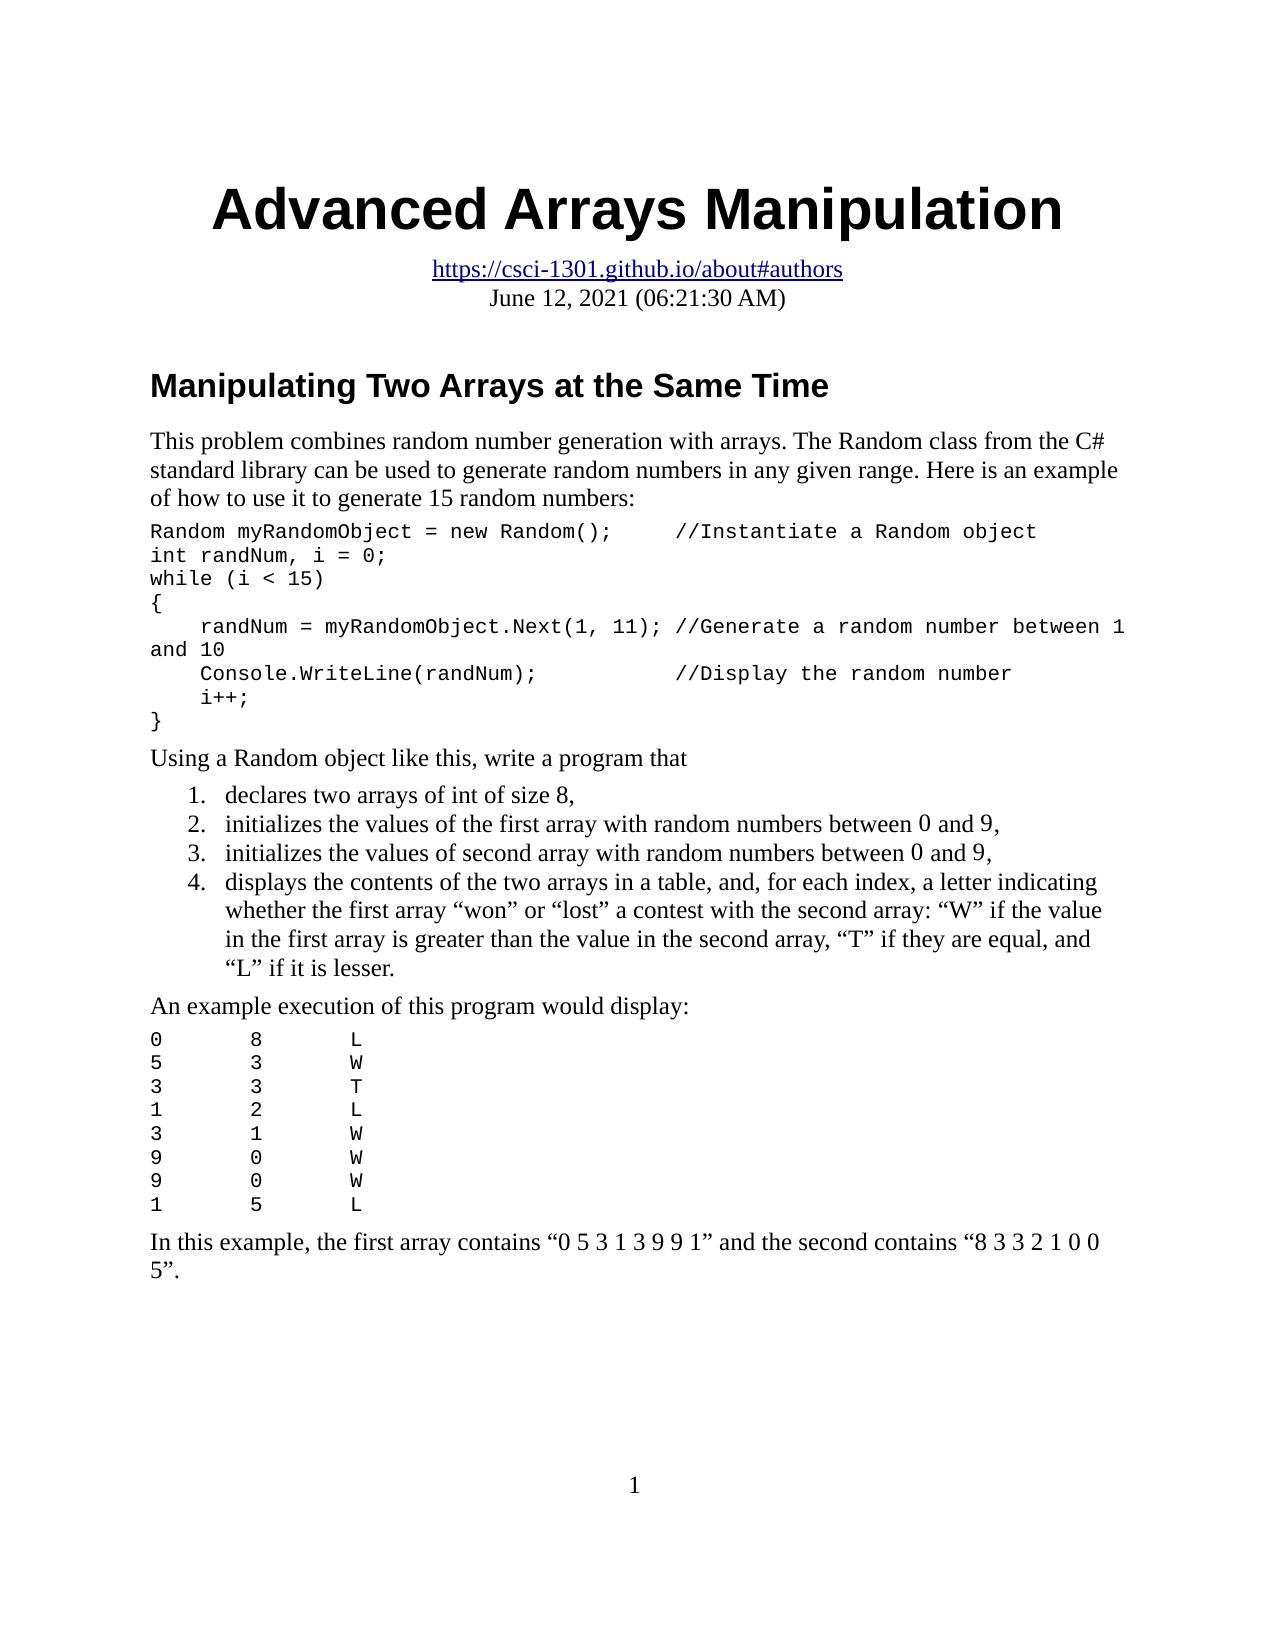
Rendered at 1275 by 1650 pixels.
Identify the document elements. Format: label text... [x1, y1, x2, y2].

text 9 0 W [150, 1170, 1125, 1194]
text In this example, the first array contains “0 5 3 1 3 9 9 1” and the second contains “8 3 3 2 1 0 0 5”. [150, 1227, 1125, 1284]
text Console.WriteLine(randNum); //Display the random number [150, 663, 1125, 687]
text Random myRandomObject = new Random(); //Instantiate a Random object [150, 521, 1125, 545]
text } [150, 710, 1125, 734]
list initializes the values of second array with random numbers between and , [187, 838, 1125, 867]
text 1 2 L [150, 1099, 1125, 1123]
text 0 8 L [150, 1028, 1125, 1052]
text while (i < 15) [150, 568, 1125, 592]
text An example execution of this program would display: [150, 991, 1125, 1019]
text https://csci-1301.github.io/about#authors [150, 254, 1125, 283]
list declares two arrays of int of size 8, [187, 781, 1125, 809]
text This problem combines random number generation with arrays. The Random class from the C# standard library can be used to generate random numbers in any given range. Here is an example of how to use it to generate 15 random numbers: [150, 426, 1125, 512]
subtitle Manipulating Two Arrays at the Same Time [150, 366, 1125, 404]
list initializes the values of the first array with random numbers between and , [187, 809, 1125, 838]
text 1 5 L [150, 1194, 1125, 1218]
text randNum = myRandomObject.Next(1, 11); //Generate a random number between 1 and 10 [150, 616, 1125, 663]
list displays the contents of the two arrays in a table, and, for each index, a letter indicating whether the first array “won” or “lost” a contest with the second array: “W” if the value in the first array is greater than the value in the second array, “T” if they are equal, and “L” if it is lesser. [187, 867, 1125, 982]
text June 12, 2021 (06:21:30 AM) [150, 283, 1125, 312]
text { [150, 592, 1125, 616]
text 9 0 W [150, 1147, 1125, 1170]
text 3 3 T [150, 1076, 1125, 1099]
text Using a Random object like this, write a program that [150, 743, 1125, 772]
title Advanced Arrays Manipulation [150, 175, 1125, 242]
text 5 3 W [150, 1052, 1125, 1076]
text 3 1 W [150, 1123, 1125, 1147]
text i++; [150, 687, 1125, 710]
text int randNum, i = 0; [150, 545, 1125, 568]
